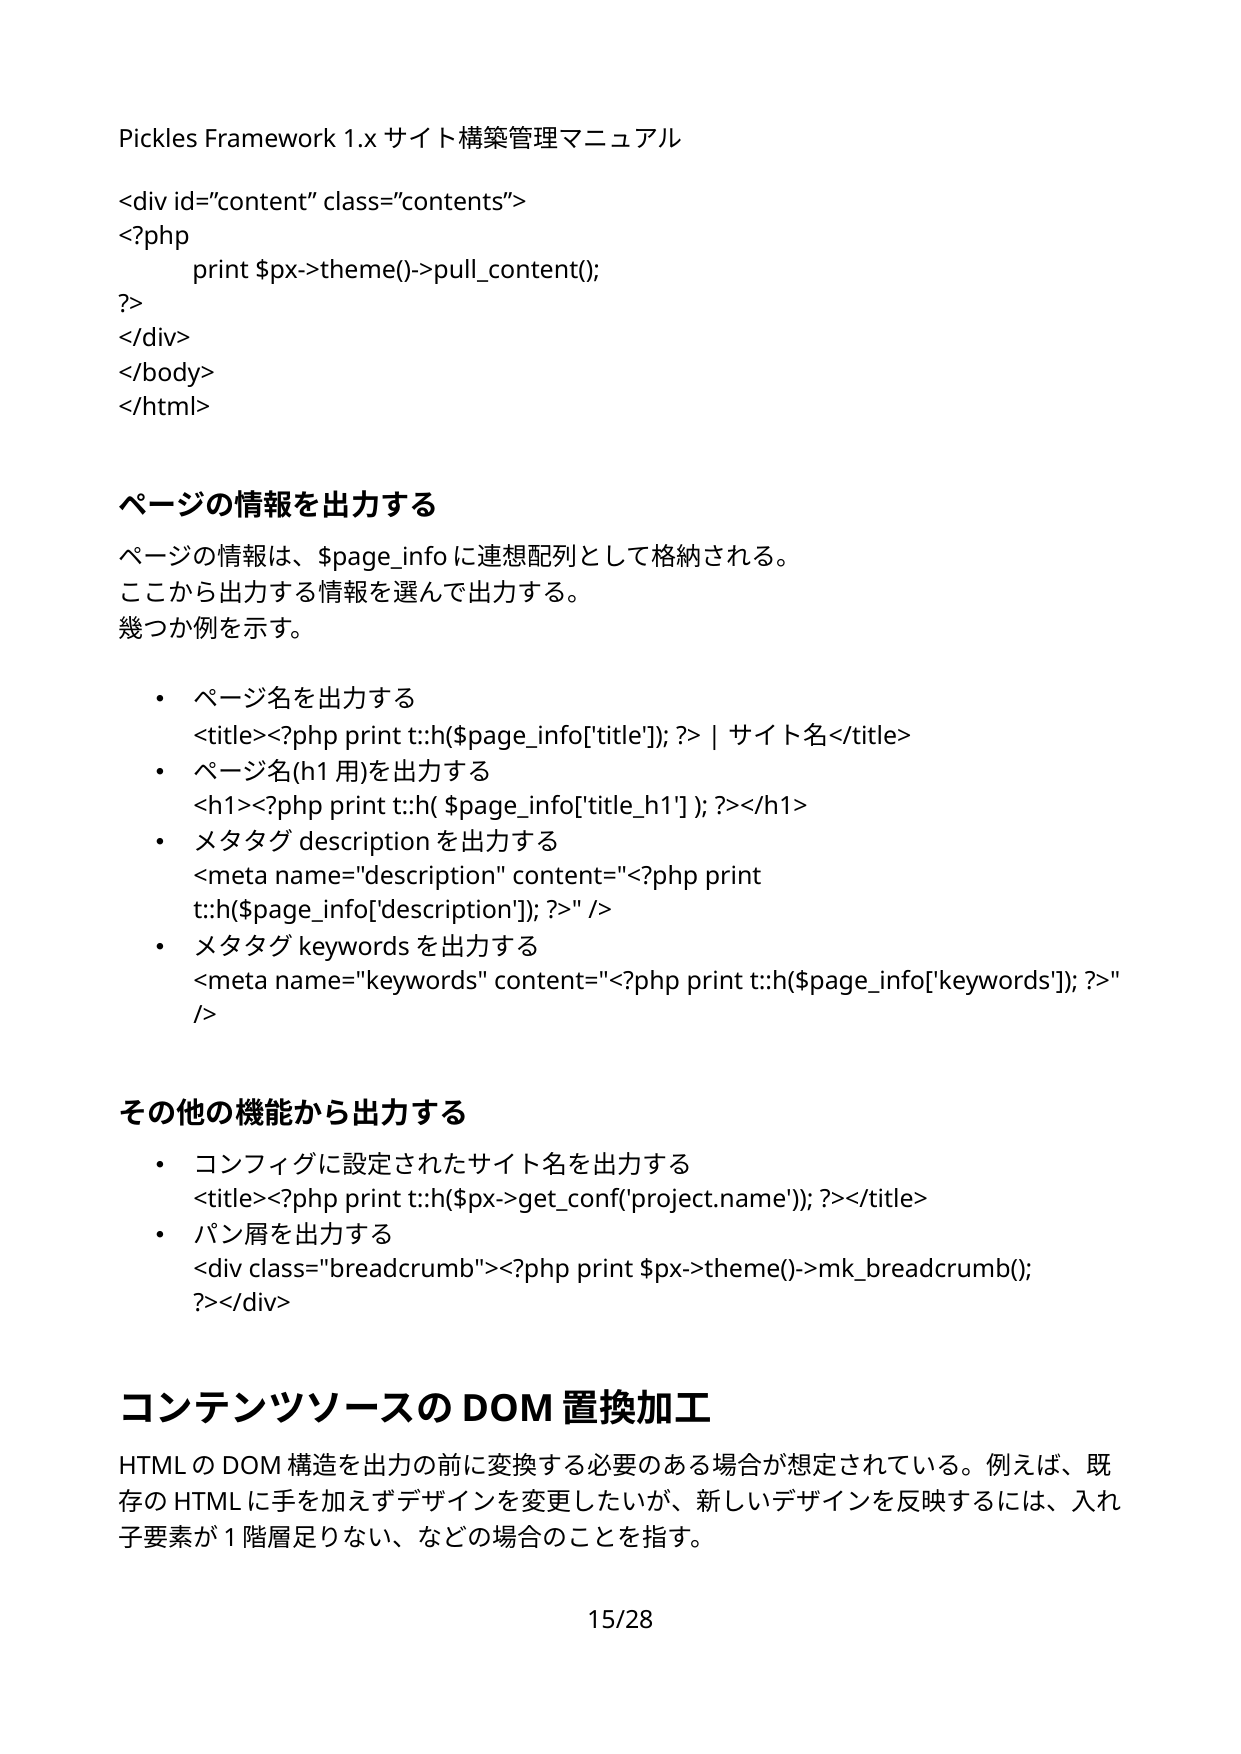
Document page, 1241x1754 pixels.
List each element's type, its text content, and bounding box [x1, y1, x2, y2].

list ページ名(h1用)を出力する <h1><?php print t::h( $page_info['title_h1'] ); ?></h1> [156, 751, 1122, 822]
text ページの情報は、$page_infoに連想配列として格納される。 [118, 536, 1122, 572]
text ?> [118, 286, 1122, 320]
text HTMLのDOM構造を出力の前に変換する必要のある場合が想定されている。例えば、既存のHTMLに手を加えずデザインを変更したいが、新しいデザインを反映するには、入れ子要素が1階層足りない、などの場合のことを指す。 [118, 1445, 1122, 1554]
text </div> [118, 320, 1122, 354]
subtitle その他の機能から出力する [118, 1089, 1122, 1132]
list コンフィグに設定されたサイト名を出力する <title><?php print t::h($px->get_conf('project.name')); ?></title> [156, 1144, 1122, 1215]
text </html> [118, 388, 1122, 422]
text 幾つか例を示す。 [118, 609, 1122, 645]
list ページ名を出力する <title><?php print t::h($page_info['title']); ?> | サイト名</title> [156, 679, 1122, 751]
text print $px->theme()->pull_content(); [118, 252, 1122, 286]
subtitle ページの情報を出力する [118, 481, 1122, 524]
list パン屑を出力する <div class="breadcrumb"><?php print $px->theme()->mk_breadcrumb(); ?></div> [156, 1215, 1122, 1319]
subtitle コンテンツソースのDOM置換加工 [118, 1378, 1122, 1433]
list メタタグkeywordsを出力する <meta name="keywords" content="<?php print t::h($page_info['keywords']); ?>" /> [156, 926, 1122, 1031]
text ここから出力する情報を選んで出力する。 [118, 572, 1122, 609]
list メタタグ descriptionを出力する <meta name="description" content="<?php print t::h($page_info['description']); ?>" /> [156, 822, 1122, 926]
text </body> [118, 354, 1122, 388]
text <div id=”content” class=”contents”> [118, 184, 1122, 218]
text <?php [118, 218, 1122, 252]
